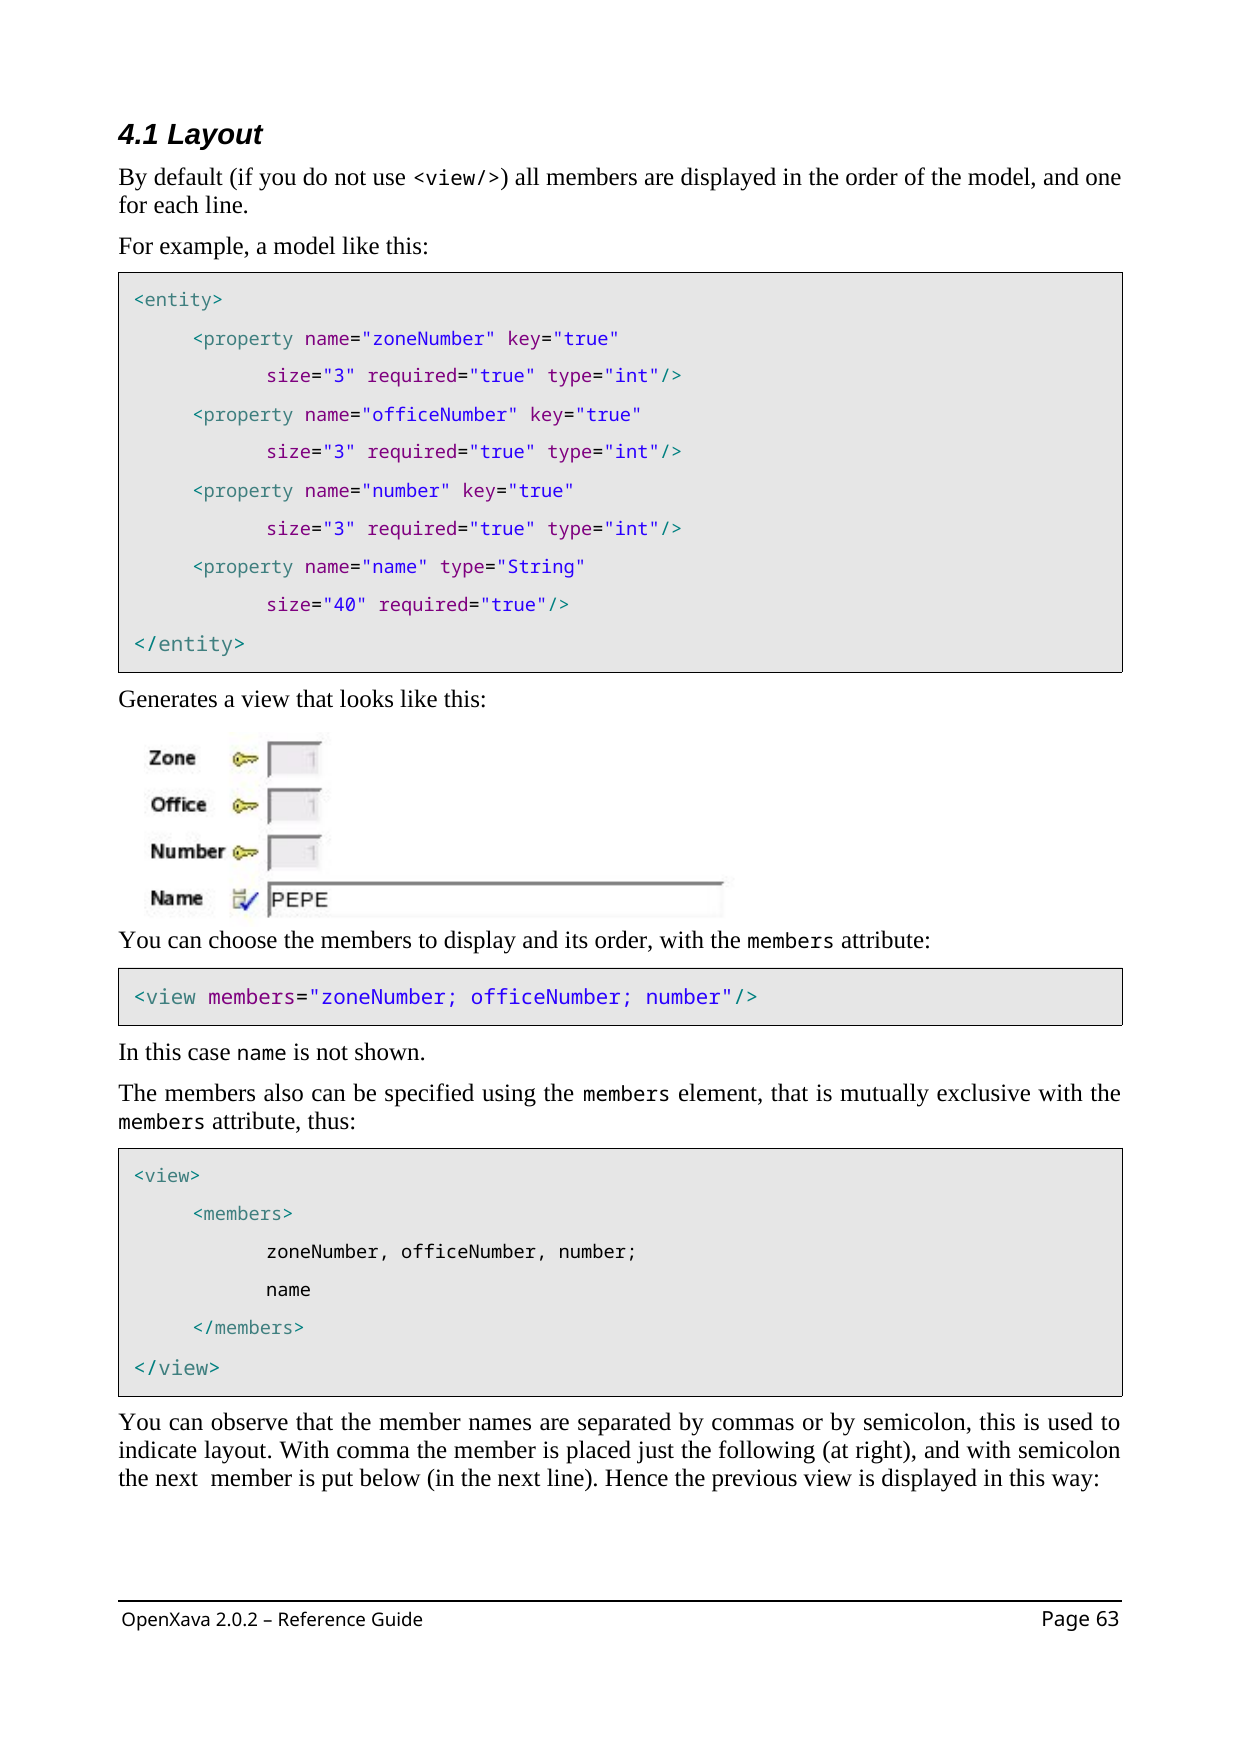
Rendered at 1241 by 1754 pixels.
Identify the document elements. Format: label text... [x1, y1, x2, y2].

text You can observe that the member names are separated by commas or by semicolon, this is used to indicate layout. With comma the member is placed just the following (at right), and with semicolon the next member is put below (in the next line). Hence the previous view is displayed in this way: [118, 1408, 1122, 1491]
text name [119, 1262, 1122, 1300]
text The members also can be specified using the members element, that is mutually exclusive with the members attribute, thus: [118, 1079, 1122, 1135]
text <entity> [119, 273, 1122, 310]
subtitle Layout [118, 118, 1122, 151]
text <property name="officeNumber" key="true" [119, 386, 1122, 424]
text By default (if you do not use <view/>) all members are displayed in the order of the model, and one for each line. [118, 163, 1122, 219]
text size="3" required="true" type="int"/> [119, 500, 1122, 538]
text size="3" required="true" type="int"/> [119, 424, 1122, 462]
text </view> [119, 1338, 1122, 1396]
text You can choose the members to display and its order, with the members attribute: [118, 927, 1122, 955]
text <view> [119, 1149, 1122, 1186]
text size="40" required="true"/> [119, 576, 1122, 614]
text </entity> [119, 614, 1122, 672]
text <property name="name" type="String" [119, 538, 1122, 576]
text In this case name is not shown. [118, 1038, 1122, 1066]
text zoneNumber, officeNumber, number; [119, 1224, 1122, 1262]
text size="3" required="true" type="int"/> [119, 348, 1122, 386]
text Generates a view that looks like this: [118, 685, 1122, 712]
text <members> [119, 1186, 1122, 1224]
text <property name="number" key="true" [119, 462, 1122, 500]
text For example, a model like this: [118, 232, 1122, 259]
text <property name="zoneNumber" key="true" [119, 310, 1122, 348]
text <view members="zoneNumber; officeNumber; number"/> [119, 969, 1122, 1025]
text </members> [119, 1300, 1122, 1338]
picture [143, 732, 735, 927]
